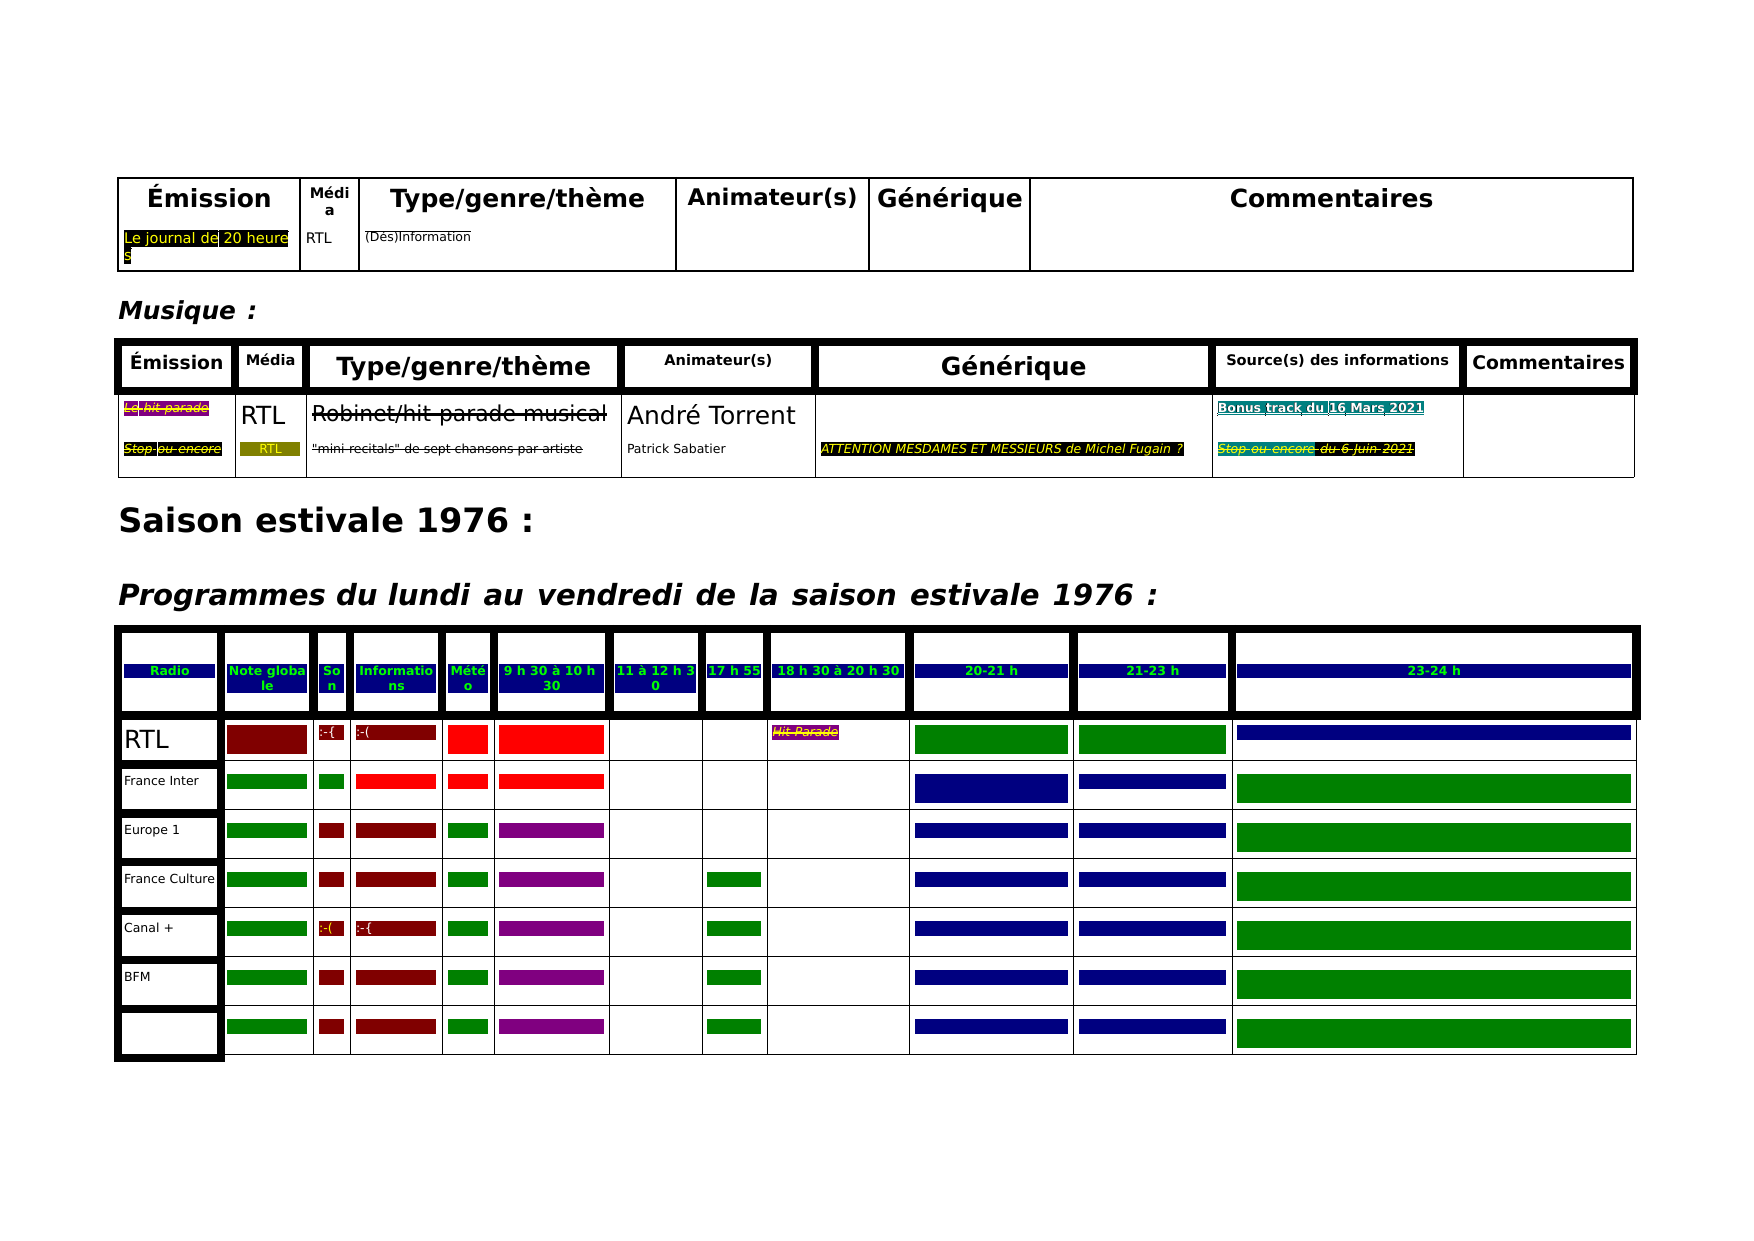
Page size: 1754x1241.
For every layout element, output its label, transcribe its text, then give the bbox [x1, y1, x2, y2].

table_cell [703, 957, 767, 1005]
table_cell [1074, 957, 1232, 1005]
table_cell [1233, 720, 1636, 760]
table_cell :-( [314, 908, 350, 956]
table_cell RTL [236, 395, 306, 436]
table_header Type/genre/thème [310, 346, 617, 387]
table_cell Hit-Parade [768, 720, 909, 760]
table_cell France Inter [122, 769, 217, 809]
table_cell [225, 810, 313, 858]
table_header 9 h 30 à 10 h 30 [498, 633, 605, 711]
table_header Émission [119, 179, 299, 224]
table_header Animateur(s) [625, 346, 811, 387]
table_header Son [318, 633, 346, 711]
table_cell BFM [122, 964, 217, 1005]
table_cell [768, 908, 909, 956]
table_cell Canal + [122, 915, 217, 956]
table_cell [910, 1006, 1073, 1054]
table_cell [1464, 436, 1634, 477]
table_cell [703, 859, 767, 907]
table_header Météo [446, 633, 490, 711]
table_cell [768, 761, 909, 809]
table_cell [495, 908, 609, 956]
table_cell [610, 859, 702, 907]
table_cell [314, 957, 350, 1005]
table_cell [443, 761, 494, 809]
table_header Informations [354, 633, 438, 711]
table_cell "mini-recitals" de sept chansons par artiste [307, 436, 621, 477]
table_cell [443, 908, 494, 956]
table_cell [351, 810, 442, 858]
table_header Générique [870, 179, 1029, 224]
table_cell [314, 1006, 350, 1054]
table_cell [225, 761, 313, 809]
table_cell [443, 859, 494, 907]
table_cell [1074, 908, 1232, 956]
table_header Radio [122, 633, 217, 711]
table_header 17 h 55 [706, 633, 763, 711]
table_cell [1074, 859, 1232, 907]
table_header Générique [819, 346, 1208, 387]
table_cell [225, 908, 313, 956]
table_cell [910, 810, 1073, 858]
table_cell [314, 761, 350, 809]
table_cell [495, 810, 609, 858]
table_header 21-23 h [1078, 633, 1228, 711]
table_cell [351, 957, 442, 1005]
table_cell Stop ou encore [119, 436, 235, 477]
table_header Type/genre/thème [360, 179, 675, 224]
table_cell [610, 908, 702, 956]
table_cell Robinet/hit-parade musical [307, 395, 621, 436]
table_header Source(s) des informations [1216, 346, 1459, 387]
table_cell [1233, 859, 1636, 907]
table_header 20-21 h [914, 633, 1069, 711]
table_cell [703, 761, 767, 809]
table_cell [314, 859, 350, 907]
table_header 18 h 30 à 20 h 30 [771, 633, 905, 711]
table_cell ATTENTION MESDAMES ET MESSIEURS de Michel Fugain ? [816, 436, 1212, 477]
table_cell [495, 957, 609, 1005]
subtitle Saison estivale 1976 : [118, 502, 1636, 541]
table_cell [225, 720, 313, 760]
table_cell [495, 1006, 609, 1054]
table_header 23-24 h [1236, 633, 1632, 711]
table_header Commentaires [1031, 179, 1632, 224]
table_cell Stop ou encore du 6 Juin 2021 [1213, 436, 1463, 477]
table_cell :-{ [314, 720, 350, 760]
table_cell [1233, 810, 1636, 858]
table_cell [495, 761, 609, 809]
table_cell [225, 1006, 313, 1054]
table_cell [703, 720, 767, 760]
table_cell [910, 720, 1073, 760]
table_cell [768, 957, 909, 1005]
table_header Animateur(s) [677, 179, 868, 224]
table_cell [1233, 908, 1636, 956]
table_cell :-{ [351, 908, 442, 956]
table_cell [443, 1006, 494, 1054]
table_cell Le journal de 20 heures [119, 224, 299, 270]
table_cell (Dés)Information [360, 224, 675, 270]
table_cell [816, 395, 1212, 436]
table_cell [1464, 395, 1634, 436]
table_cell [677, 224, 868, 270]
table_cell Bonus track du 16 Mars 2021 [1213, 395, 1463, 436]
table_cell [768, 1006, 909, 1054]
table_cell Le hit-parade [119, 395, 235, 436]
table_cell RTL [301, 224, 358, 270]
table_header Média [239, 346, 302, 387]
table_cell [703, 1006, 767, 1054]
table_cell [1031, 224, 1632, 270]
table_cell Europe 1 [122, 818, 217, 858]
table_cell [870, 224, 1029, 270]
table_cell [768, 859, 909, 907]
table_cell RTL [236, 436, 306, 477]
table_cell [1074, 810, 1232, 858]
table_cell [314, 810, 350, 858]
table_cell [122, 1013, 217, 1054]
table_header Média [301, 179, 358, 224]
table_cell [351, 859, 442, 907]
table_cell [610, 761, 702, 809]
table_cell [610, 810, 702, 858]
table_header Commentaires [1467, 346, 1630, 387]
table_cell [225, 859, 313, 907]
table_cell [1074, 1006, 1232, 1054]
table_cell André Torrent [622, 395, 815, 436]
subtitle Programmes du lundi au vendredi de la saison estivale 1976 : [118, 578, 1636, 612]
table_cell :-( [351, 720, 442, 760]
table_cell [610, 957, 702, 1005]
table_cell [1074, 720, 1232, 760]
table_cell [495, 720, 609, 760]
table_cell [610, 720, 702, 760]
table_cell [1233, 761, 1636, 809]
table_cell [910, 761, 1073, 809]
table_cell France Culture [122, 866, 217, 907]
table_cell [351, 1006, 442, 1054]
table_header Note globale [225, 633, 309, 711]
table_cell [610, 1006, 702, 1054]
table_cell [768, 810, 909, 858]
table_cell [1074, 761, 1232, 809]
table_cell [1233, 1006, 1636, 1054]
subtitle Musique : [118, 297, 1636, 326]
table_cell RTL [122, 720, 217, 760]
table_cell Patrick Sabatier [622, 436, 815, 477]
table_cell [703, 810, 767, 858]
table_cell [910, 859, 1073, 907]
table_cell [495, 859, 609, 907]
table_cell [703, 908, 767, 956]
table_cell [910, 957, 1073, 1005]
table_cell [1233, 957, 1636, 1005]
table_cell [443, 720, 494, 760]
table_cell [443, 957, 494, 1005]
table_header Émission [122, 346, 231, 387]
table_header 11 à 12 h 30 [614, 633, 698, 711]
table_cell [351, 761, 442, 809]
table_cell [443, 810, 494, 858]
table_cell [225, 957, 313, 1005]
table_cell [910, 908, 1073, 956]
